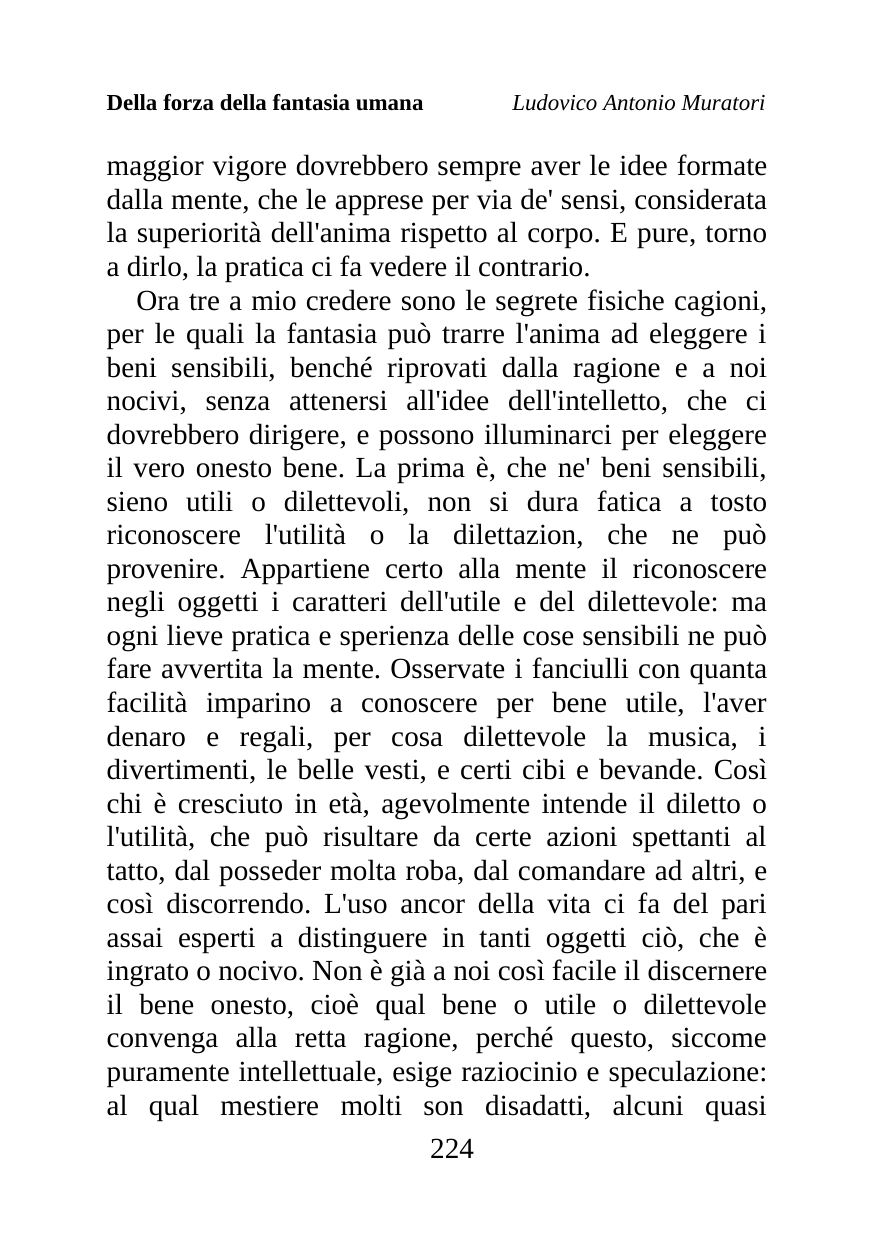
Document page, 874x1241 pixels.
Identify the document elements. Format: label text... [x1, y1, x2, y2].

text maggior vigore dovrebbero sempre aver le idee formate dalla mente, che le apprese per via de' sensi, considerata la superiorità dell'anima rispetto al corpo. E pure, torno a dirlo, la pratica ci fa vedere il contrario. [106, 148, 768, 283]
text Ora tre a mio credere sono le segrete fisiche cagioni, per le quali la fantasia può trarre l'anima ad eleggere i beni sensibili, benché riprovati dalla ragione e a noi nocivi, senza attenersi all'idee dell'intelletto, che ci dovrebbero dirigere, e possono illuminarci per eleggere il vero onesto bene. La prima è, che ne' beni sensibili, sieno utili o dilettevoli, non si dura fatica a tosto riconoscere l'utilità o la dilettazion, che ne può provenire. Appartiene certo alla mente il riconoscere negli oggetti i caratteri dell'utile e del dilettevole: ma ogni lieve pratica e sperienza delle cose sensibili ne può fare avvertita la mente. Osservate i fanciulli con quanta facilità imparino a conoscere per bene utile, l'aver denaro e regali, per cosa dilettevole la musica, i divertimenti, le belle vesti, e certi cibi e bevande. Così chi è cresciuto in età, agevolmente intende il diletto o l'utilità, che può risultare da certe azioni spettanti al tatto, dal posseder molta roba, dal comandare ad altri, e così discorrendo. L'uso ancor della vita ci fa del pari assai esperti a distinguere in tanti oggetti ciò, che è ingrato o nocivo. Non è già a noi così facile il discernere il bene onesto, cioè qual bene o utile o dilettevole convenga alla retta ragione, perché questo, siccome puramente intellettuale, esige raziocinio e speculazione: al qual mestiere molti son disadatti, alcuni quasi [106, 283, 768, 1121]
